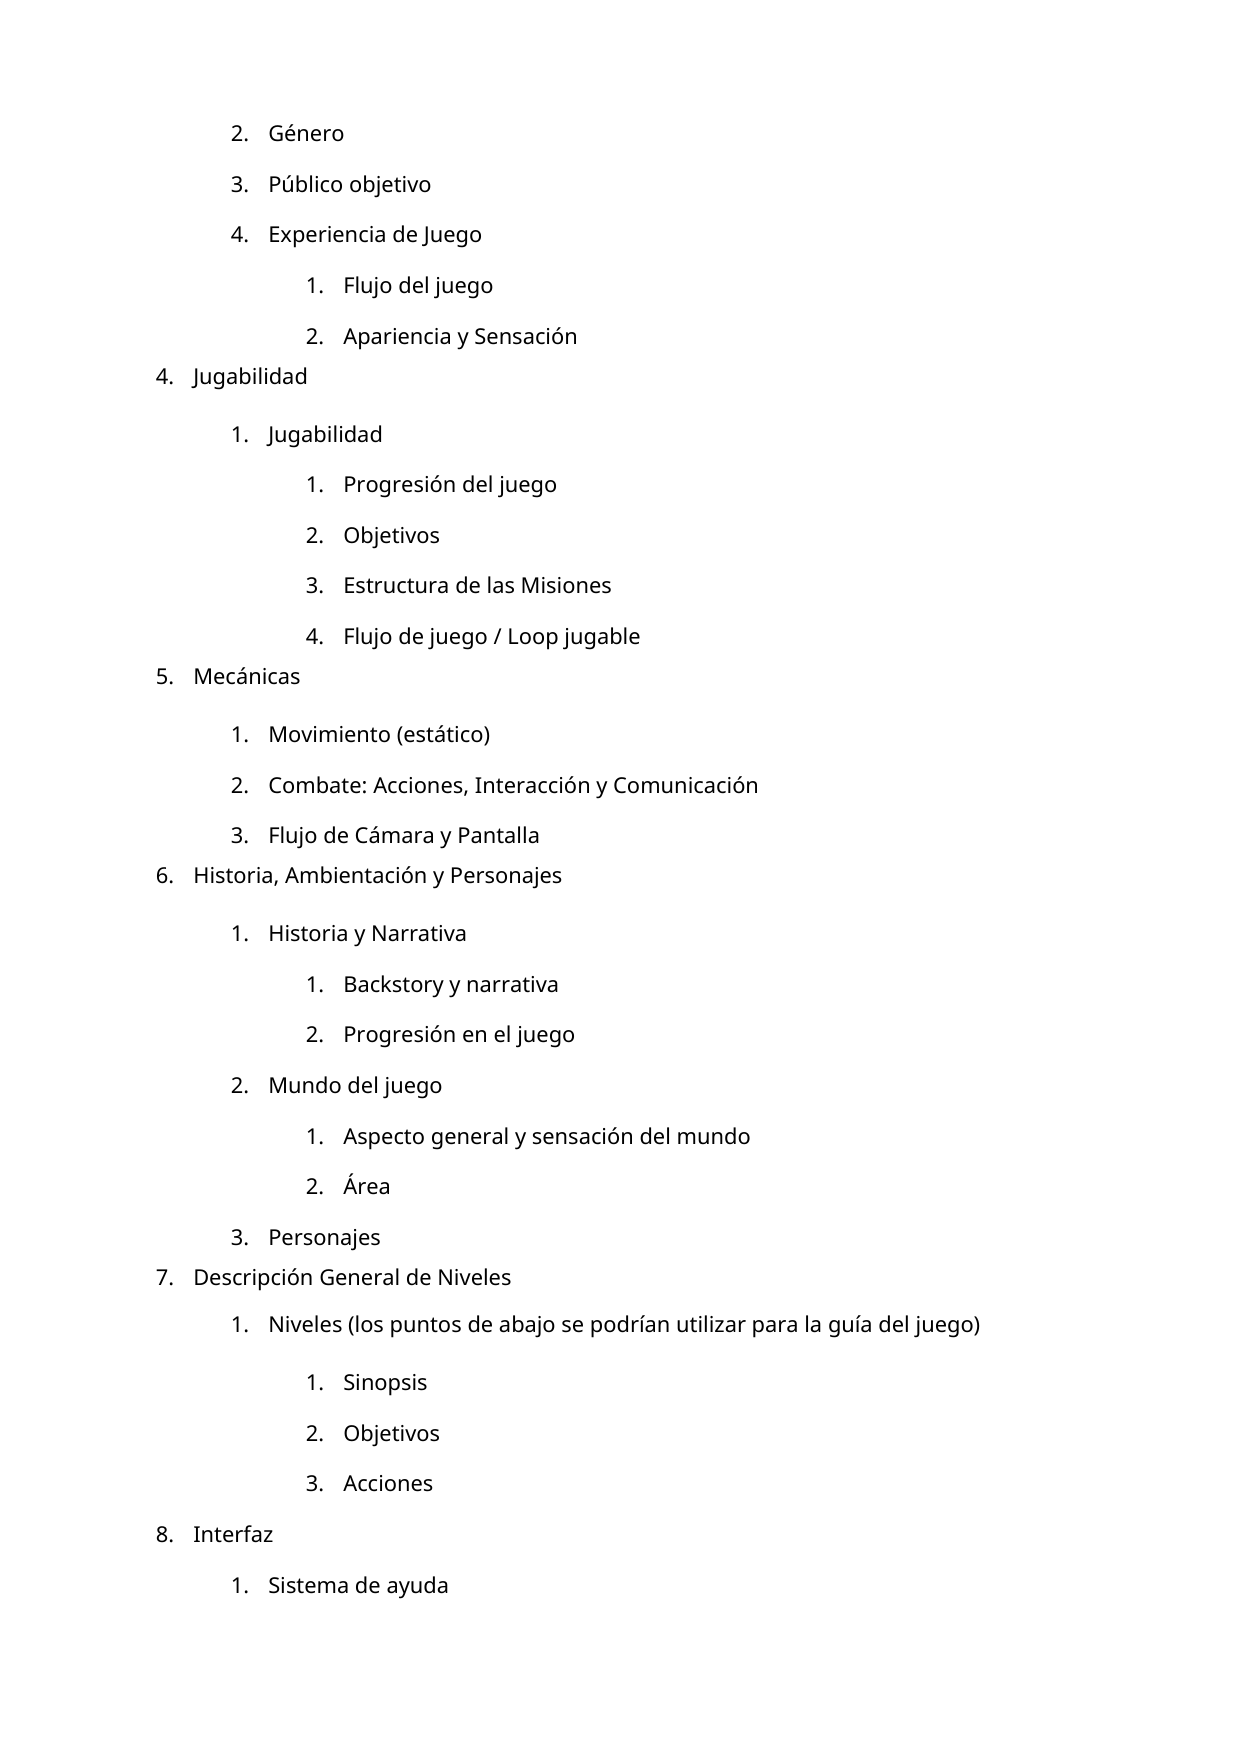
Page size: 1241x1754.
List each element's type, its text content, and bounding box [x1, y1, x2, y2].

list Flujo del juego [306, 270, 1122, 300]
list Objetivos [306, 520, 1122, 549]
list Mundo del juego [231, 1070, 1122, 1100]
list Mecánicas [156, 661, 1122, 691]
list Género [231, 118, 1122, 148]
list Combate: Acciones, Interacción y Comunicación [231, 769, 1122, 799]
list Sistema de ayuda [231, 1569, 1122, 1599]
list Progresión del juego [306, 469, 1122, 499]
list Jugabilidad [231, 418, 1122, 448]
list Experiencia de Juego [231, 219, 1122, 249]
list Movimiento (estático) [231, 719, 1122, 749]
list Niveles (los puntos de abajo se podrían utilizar para la guía del juego) [231, 1309, 1122, 1339]
list Público objetivo [231, 169, 1122, 198]
list Descripción General de Niveles [156, 1262, 1122, 1292]
list Sinopsis [306, 1367, 1122, 1397]
list Acciones [306, 1468, 1122, 1498]
list Backstory y narrativa [306, 969, 1122, 998]
list Apariencia y Sensación [306, 321, 1122, 350]
list Jugabilidad [156, 361, 1122, 391]
list Progresión en el juego [306, 1019, 1122, 1049]
list Flujo de juego / Loop jugable [306, 621, 1122, 651]
list Flujo de Cámara y Pantalla [231, 820, 1122, 850]
list Objetivos [306, 1418, 1122, 1447]
list Aspecto general y sensación del mundo [306, 1121, 1122, 1150]
list Estructura de las Misiones [306, 570, 1122, 600]
list Personajes [231, 1222, 1122, 1252]
list Historia, Ambientación y Personajes [156, 860, 1122, 890]
list Interfaz [156, 1519, 1122, 1549]
list Historia y Narrativa [231, 918, 1122, 948]
list Área [306, 1171, 1122, 1201]
